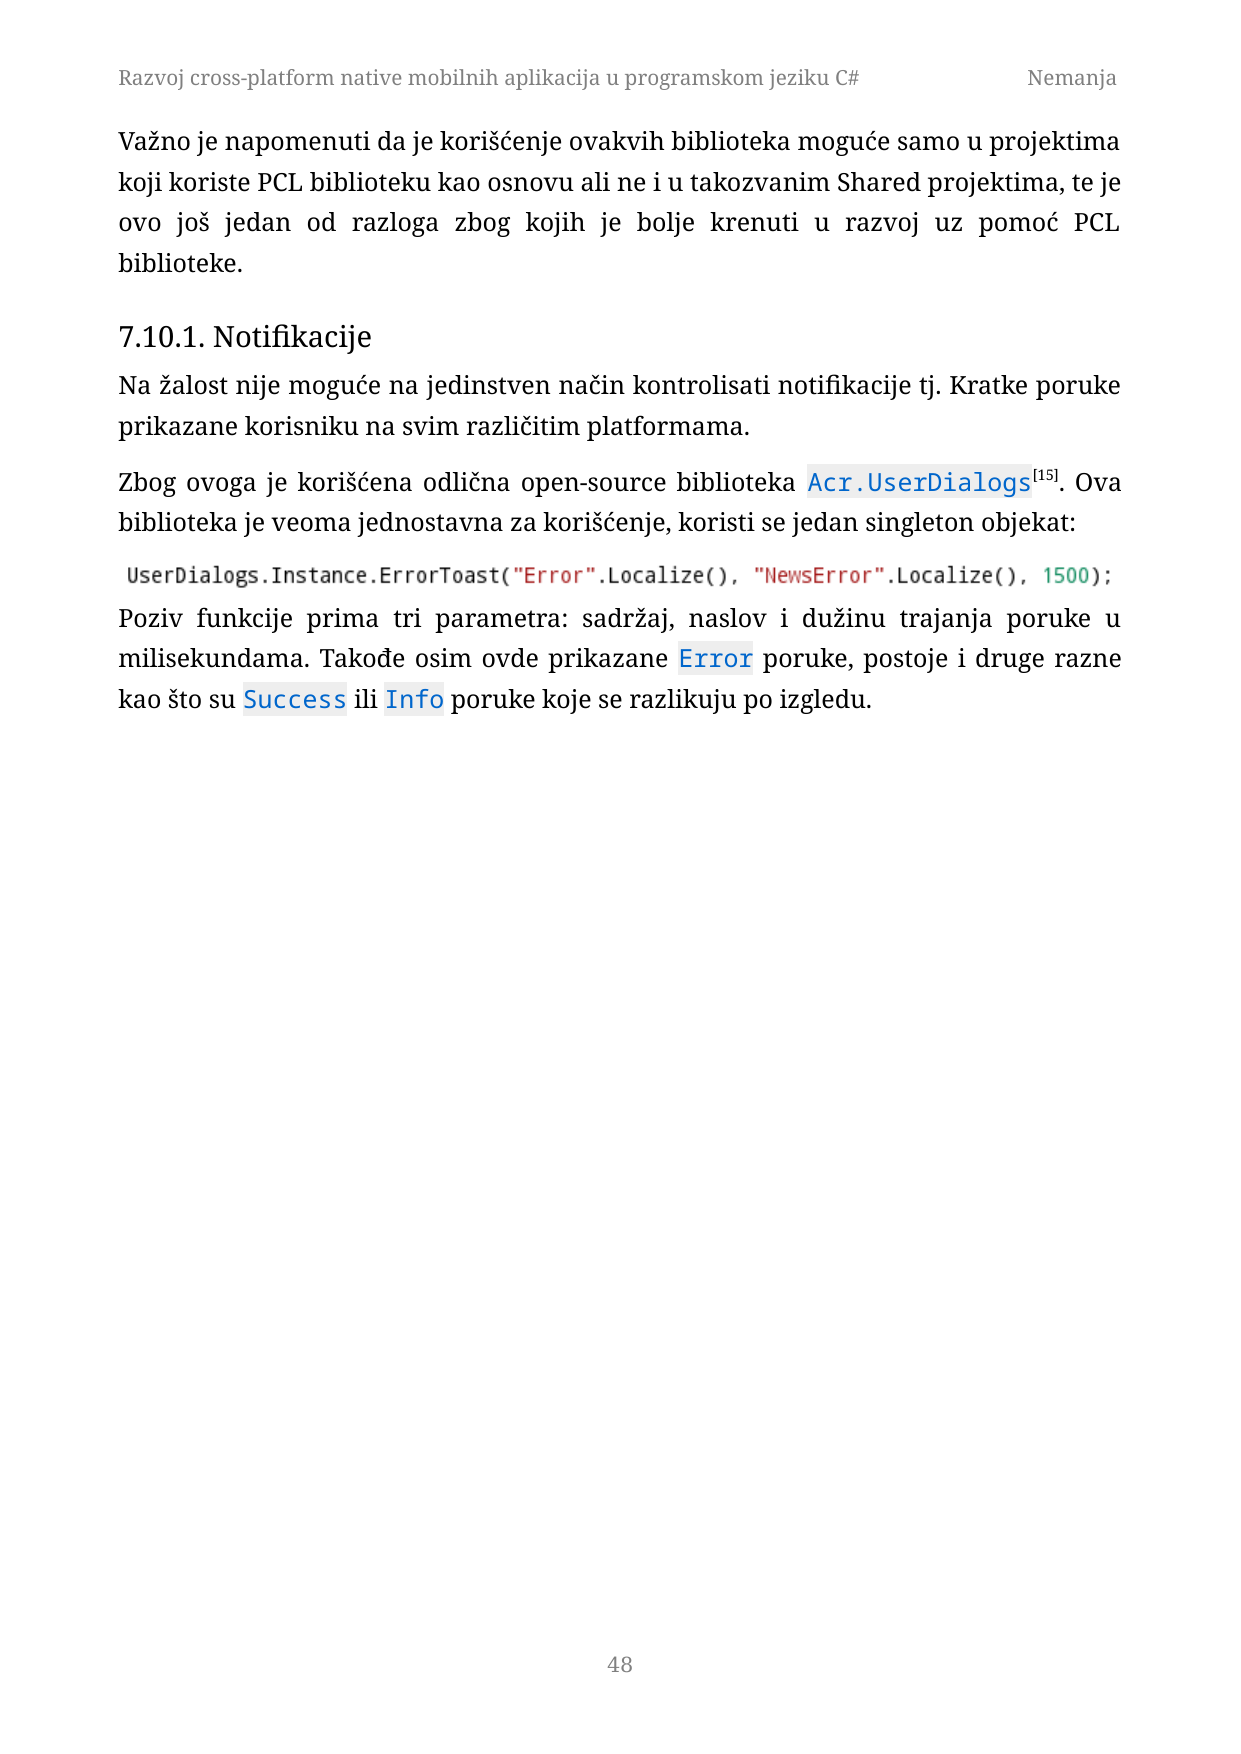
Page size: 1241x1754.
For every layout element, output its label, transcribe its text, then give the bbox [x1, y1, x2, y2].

subtitle 7.10.1. Notifikacije [118, 316, 1122, 356]
text Važno je napomenuti da je korišćenje ovakvih biblioteka moguće samo u projektima koji koriste PCL biblioteku kao osnovu ali ne i u takozvanim Shared projektima, te je ovo još jedan od razloga zbog kojih je bolje krenuti u razvoj uz pomoć PCL biblioteke. [118, 123, 1122, 280]
text Zbog ovoga je korišćena odlična open-source biblioteka Acr.UserDialogs[15]. Ova biblioteka je veoma jednostavna za korišćenje, koristi se jedan singleton objekat: [118, 464, 1122, 539]
text Poziv funkcije prima tri parametra: sadržaj, naslov i dužinu trajanja poruke u milisekundama. Takođe osim ovde prikazane Error poruke, postoje i druge razne kao što su Success ili Info poruke koje se razlikuju po izgledu. [118, 594, 1122, 716]
text Na žalost nije moguće na jedinstven način kontrolisati notifikacije tj. Kratke poruke prikazane korisniku na svim različitim platformama. [118, 368, 1122, 443]
picture [118, 560, 1123, 594]
